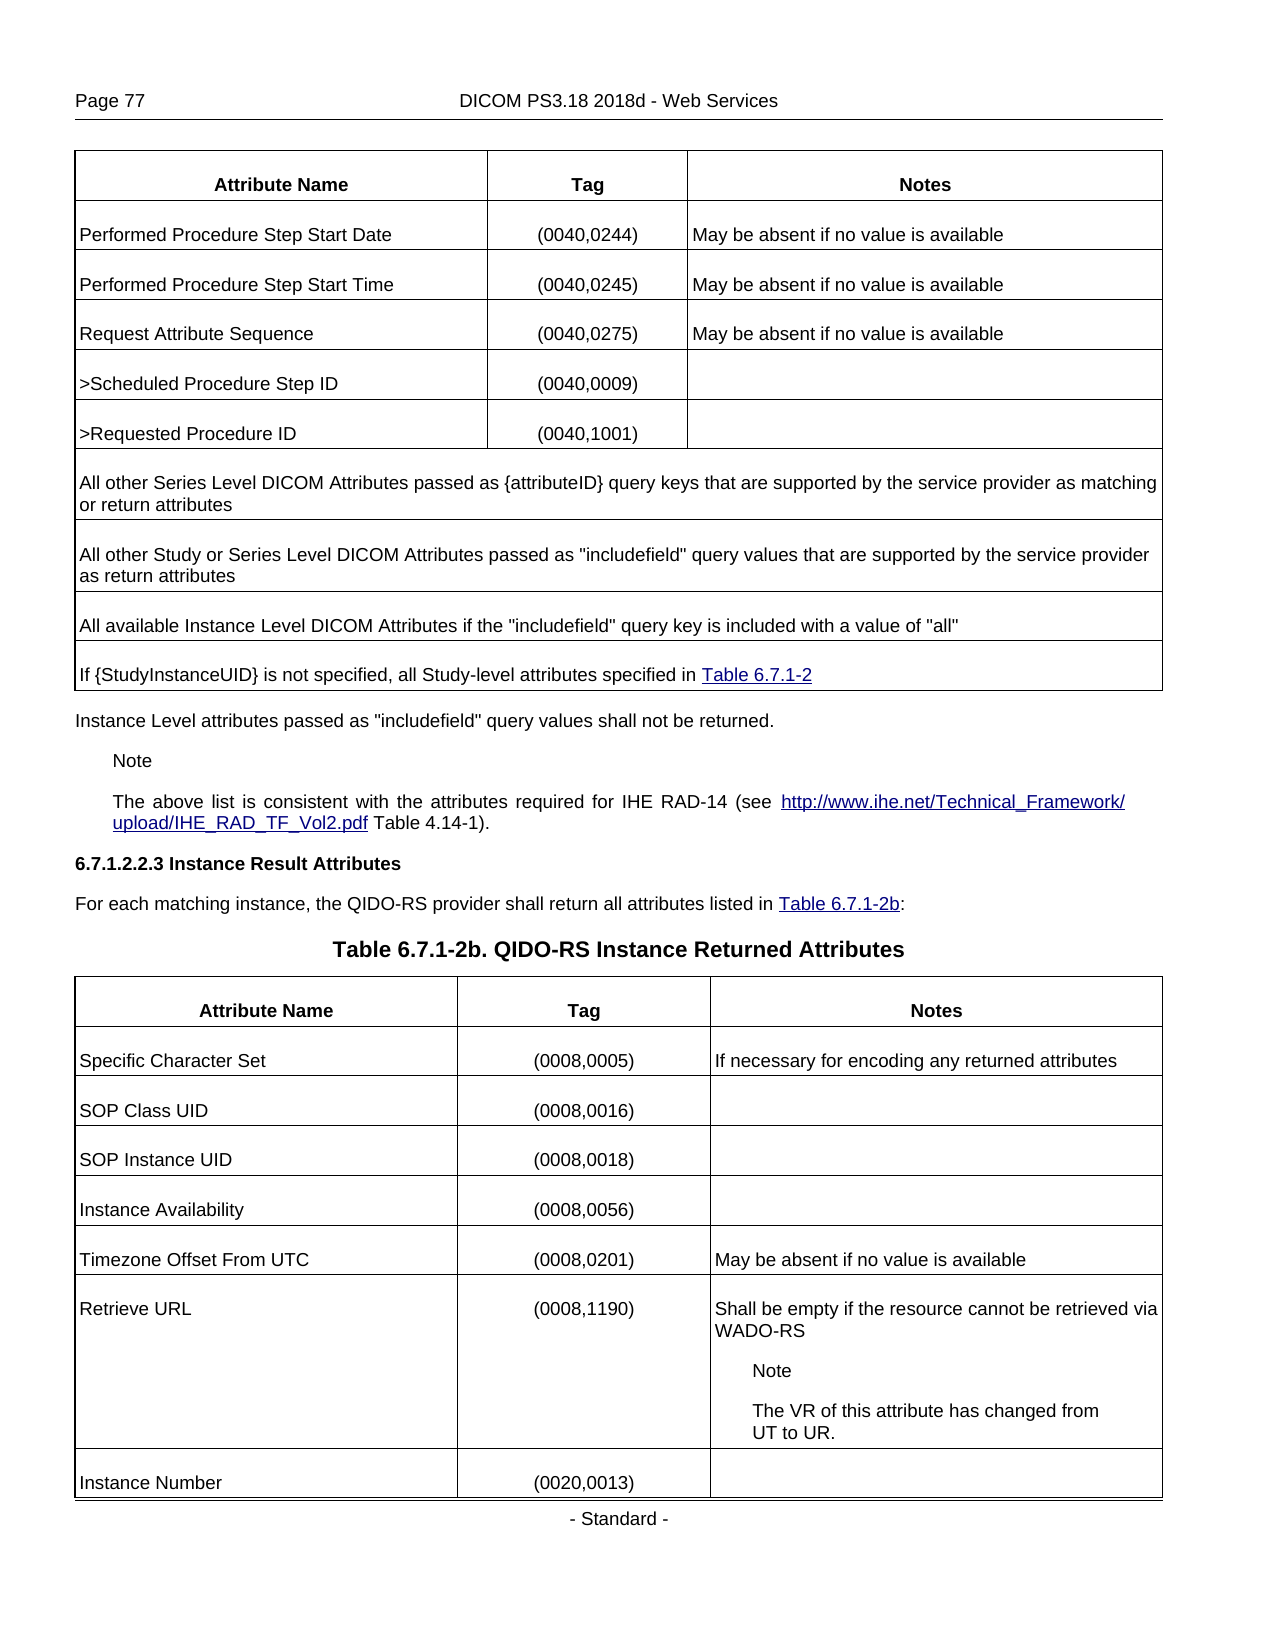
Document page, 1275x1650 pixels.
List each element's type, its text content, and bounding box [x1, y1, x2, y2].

table_cell (0008,0005) [458, 1027, 710, 1075]
table_header Attribute Name [76, 151, 487, 200]
table_cell SOP Instance UID [76, 1126, 457, 1175]
table_cell Retrieve URL [76, 1275, 457, 1448]
text Table 6.7.1-2b. QIDO-RS Instance Returned Attributes [75, 937, 1162, 962]
table_cell (0008,0201) [458, 1226, 710, 1274]
table_cell Specific Character Set [76, 1027, 457, 1075]
table_cell All available Instance Level DICOM Attributes if the "includefield" query key is included with a value of "all" [76, 592, 1162, 640]
table_header Notes [711, 977, 1162, 1026]
table_cell May be absent if no value is available [688, 201, 1162, 249]
table_cell >Scheduled Procedure Step ID [76, 350, 487, 398]
text Instance Level attributes passed as "includefield" query values shall not be returned. [75, 710, 1162, 731]
table_cell >Requested Procedure ID [76, 400, 487, 448]
table_cell (0040,0245) [488, 250, 687, 299]
table_cell (0040,0275) [488, 300, 687, 349]
table_cell If {StudyInstanceUID} is not specified, all Study-level attributes specified in Table 6.7.1-2 [76, 641, 1162, 690]
table_cell Request Attribute Sequence [76, 300, 487, 349]
text Note [112, 750, 1125, 772]
table_cell All other Study or Series Level DICOM Attributes passed as "includefield" query values that are supported by the service provider as return attributes [76, 520, 1162, 591]
table_cell [711, 1126, 1162, 1175]
table_cell [711, 1076, 1162, 1125]
table_cell Instance Availability [76, 1176, 457, 1224]
text 6.7.1.2.2.3 Instance Result Attributes [75, 852, 1162, 874]
table_cell All other Series Level DICOM Attributes passed as {attributeID} query keys that are supported by the service provider as matching or return attributes [76, 449, 1162, 519]
table_cell (0040,1001) [488, 400, 687, 448]
table_cell (0008,0056) [458, 1176, 710, 1224]
table_cell SOP Class UID [76, 1076, 457, 1125]
table_cell [711, 1176, 1162, 1224]
table_cell (0040,0009) [488, 350, 687, 398]
table_cell Instance Number [76, 1449, 457, 1497]
table_cell (0008,0016) [458, 1076, 710, 1125]
table_header Notes [688, 151, 1162, 200]
table_cell Performed Procedure Step Start Date [76, 201, 487, 249]
table_cell (0040,0244) [488, 201, 687, 249]
table_cell [688, 400, 1162, 448]
table_cell (0008,0018) [458, 1126, 710, 1175]
table_cell [688, 350, 1162, 398]
table_cell [711, 1449, 1162, 1497]
text The above list is consistent with the attributes required for IHE RAD-14 (see http://​www.ihe.net/​Technical_Framework/​upload/​IHE_RAD_TF_Vol2.pdf Table 4.14-1). [112, 790, 1125, 833]
table_header Attribute Name [76, 977, 457, 1026]
table_header Tag [488, 151, 687, 200]
table_cell Timezone Offset From UTC [76, 1226, 457, 1274]
table_header Tag [458, 977, 710, 1026]
table_cell (0008,1190) [458, 1275, 710, 1448]
table_cell If necessary for encoding any returned attributes [711, 1027, 1162, 1075]
table_cell May be absent if no value is available [688, 250, 1162, 299]
text For each matching instance, the QIDO-RS provider shall return all attributes listed in Table 6.7.1-2b: [75, 893, 1162, 914]
table_cell Shall be empty if the resource cannot be retrieved via WADO-RS Note The VR of this attribute has changed from UT to UR. [711, 1275, 1162, 1448]
table_cell May be absent if no value is available [711, 1226, 1162, 1274]
table_cell (0020,0013) [458, 1449, 710, 1497]
table_cell May be absent if no value is available [688, 300, 1162, 349]
table_cell Performed Procedure Step Start Time [76, 250, 487, 299]
